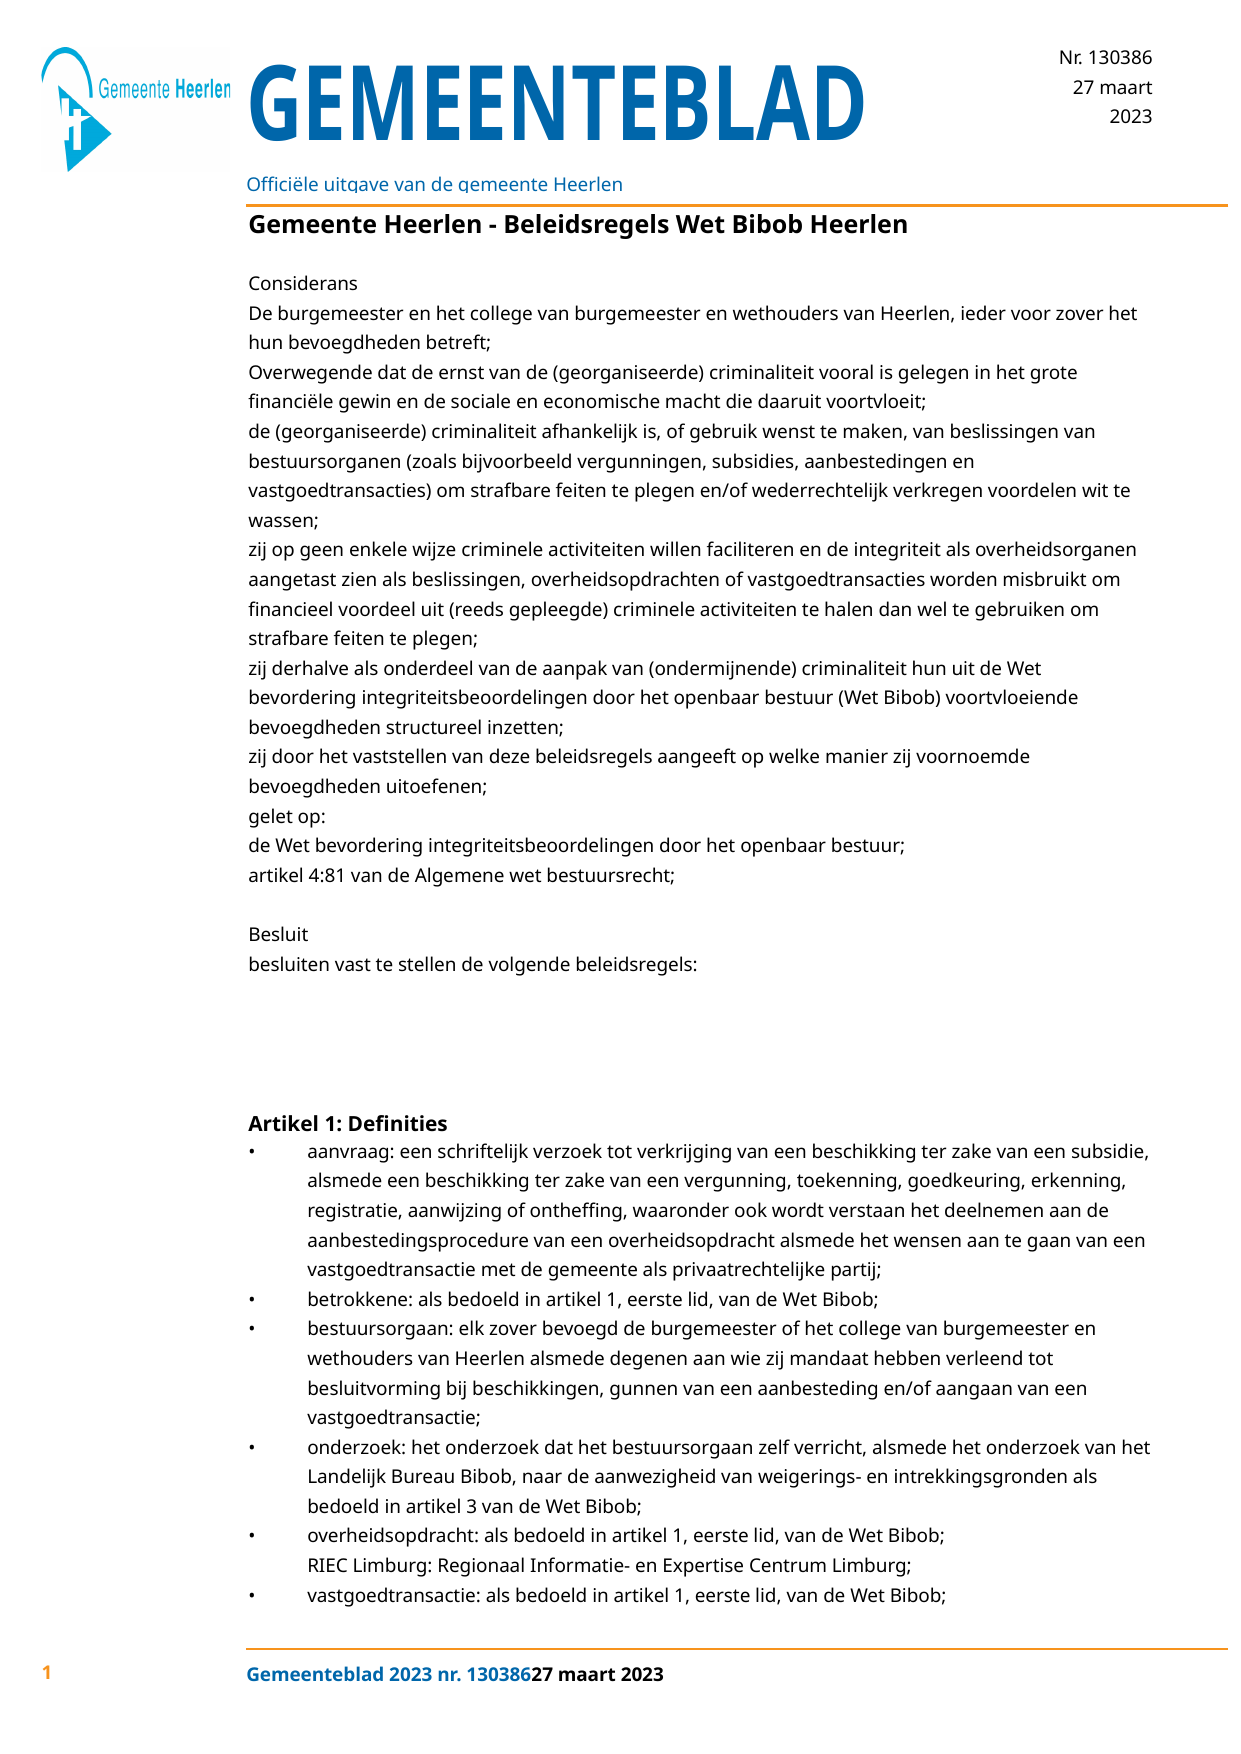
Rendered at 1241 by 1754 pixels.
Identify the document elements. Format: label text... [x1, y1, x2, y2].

list onderzoek: het onderzoek dat het bestuursorgaan zelf verricht, alsmede het onderzoek van het Landelijk Bureau Bibob, naar de aanwezigheid van weigerings- en intrekkingsgronden als bedoeld in artikel 3 van de Wet Bibob; [248, 1434, 1152, 1519]
list betrokkene: als bedoeld in artikel 1, eerste lid, van de Wet Bibob; [248, 1286, 1152, 1312]
list RIEC Limburg: Regionaal Informatie- en Expertise Centrum Limburg; [248, 1552, 1152, 1578]
text De burgemeester en het college van burgemeester en wethouders van Heerlen, ieder voor zover het hun bevoegdheden betreft; [248, 300, 1152, 355]
text Considerans [248, 270, 1152, 296]
picture [41, 47, 59, 70]
text Overwegende dat de ernst van de (georganiseerde) criminaliteit vooral is gelegen in het grote financiële gewin en de sociale en economische macht die daaruit voortvloeit; [248, 359, 1152, 414]
text gelet op: [248, 803, 1152, 828]
text Gemeente Heerlen - Beleidsregels Wet Bibob Heerlen [248, 207, 1152, 241]
text de (georganiseerde) criminaliteit afhankelijk is, of gebruik wenst te maken, van beslissingen van bestuursorganen (zoals bijvoorbeeld vergunningen, subsidies, aanbestedingen en vastgoedtransacties) om strafbare feiten te plegen en/of wederrechtelijk verkregen voordelen wit te wassen; [248, 418, 1152, 533]
list overheidsopdracht: als bedoeld in artikel 1, eerste lid, van de Wet Bibob; [248, 1523, 1152, 1548]
text artikel 4:81 van de Algemene wet bestuursrecht; [248, 862, 1152, 888]
text zij derhalve als onderdeel van de aanpak van (ondermijnende) criminaliteit hun uit de Wet bevordering integriteitsbeoordelingen door het openbaar bestuur (Wet Bibob) voortvloeiende bevoegdheden structureel inzetten; [248, 655, 1152, 740]
text Artikel 1: Definities [248, 1109, 1152, 1138]
picture [41, 47, 231, 172]
text besluiten vast te stellen de volgende beleidsregels: [248, 951, 1152, 976]
list bestuursorgaan: elk zover bevoegd de burgemeester of het college van burgemeester en wethouders van Heerlen alsmede degenen aan wie zij mandaat hebben verleend tot besluitvorming bij beschikkingen, gunnen van een aanbesteding en/of aangaan van een vastgoedtransactie; [248, 1316, 1152, 1430]
list vastgoedtransactie: als bedoeld in artikel 1, eerste lid, van de Wet Bibob; [248, 1582, 1152, 1607]
text zij door het vaststellen van deze beleidsregels aangeeft op welke manier zij voornoemde bevoegdheden uitoefenen; [248, 744, 1152, 799]
text de Wet bevordering integriteitsbeoordelingen door het openbaar bestuur; [248, 832, 1152, 858]
text Besluit [248, 921, 1152, 947]
list aanvraag: een schriftelijk verzoek tot verkrijging van een beschikking ter zake van een subsidie, alsmede een beschikking ter zake van een vergunning, toekenning, goedkeuring, erkenning, registratie, aanwijzing of ontheffing, waaronder ook wordt verstaan het deelnemen aan de aanbestedingsprocedure van een overheidsopdracht alsmede het wensen aan te gaan van een vastgoedtransactie met de gemeente als privaatrechtelijke partij; [248, 1138, 1152, 1282]
text zij op geen enkele wijze criminele activiteiten willen faciliteren en de integriteit als overheidsorganen aangetast zien als beslissingen, overheidsopdrachten of vastgoedtransacties worden misbruikt om financieel voordeel uit (reeds gepleegde) criminele activiteiten te halen dan wel te gebruiken om strafbare feiten te plegen; [248, 537, 1152, 651]
